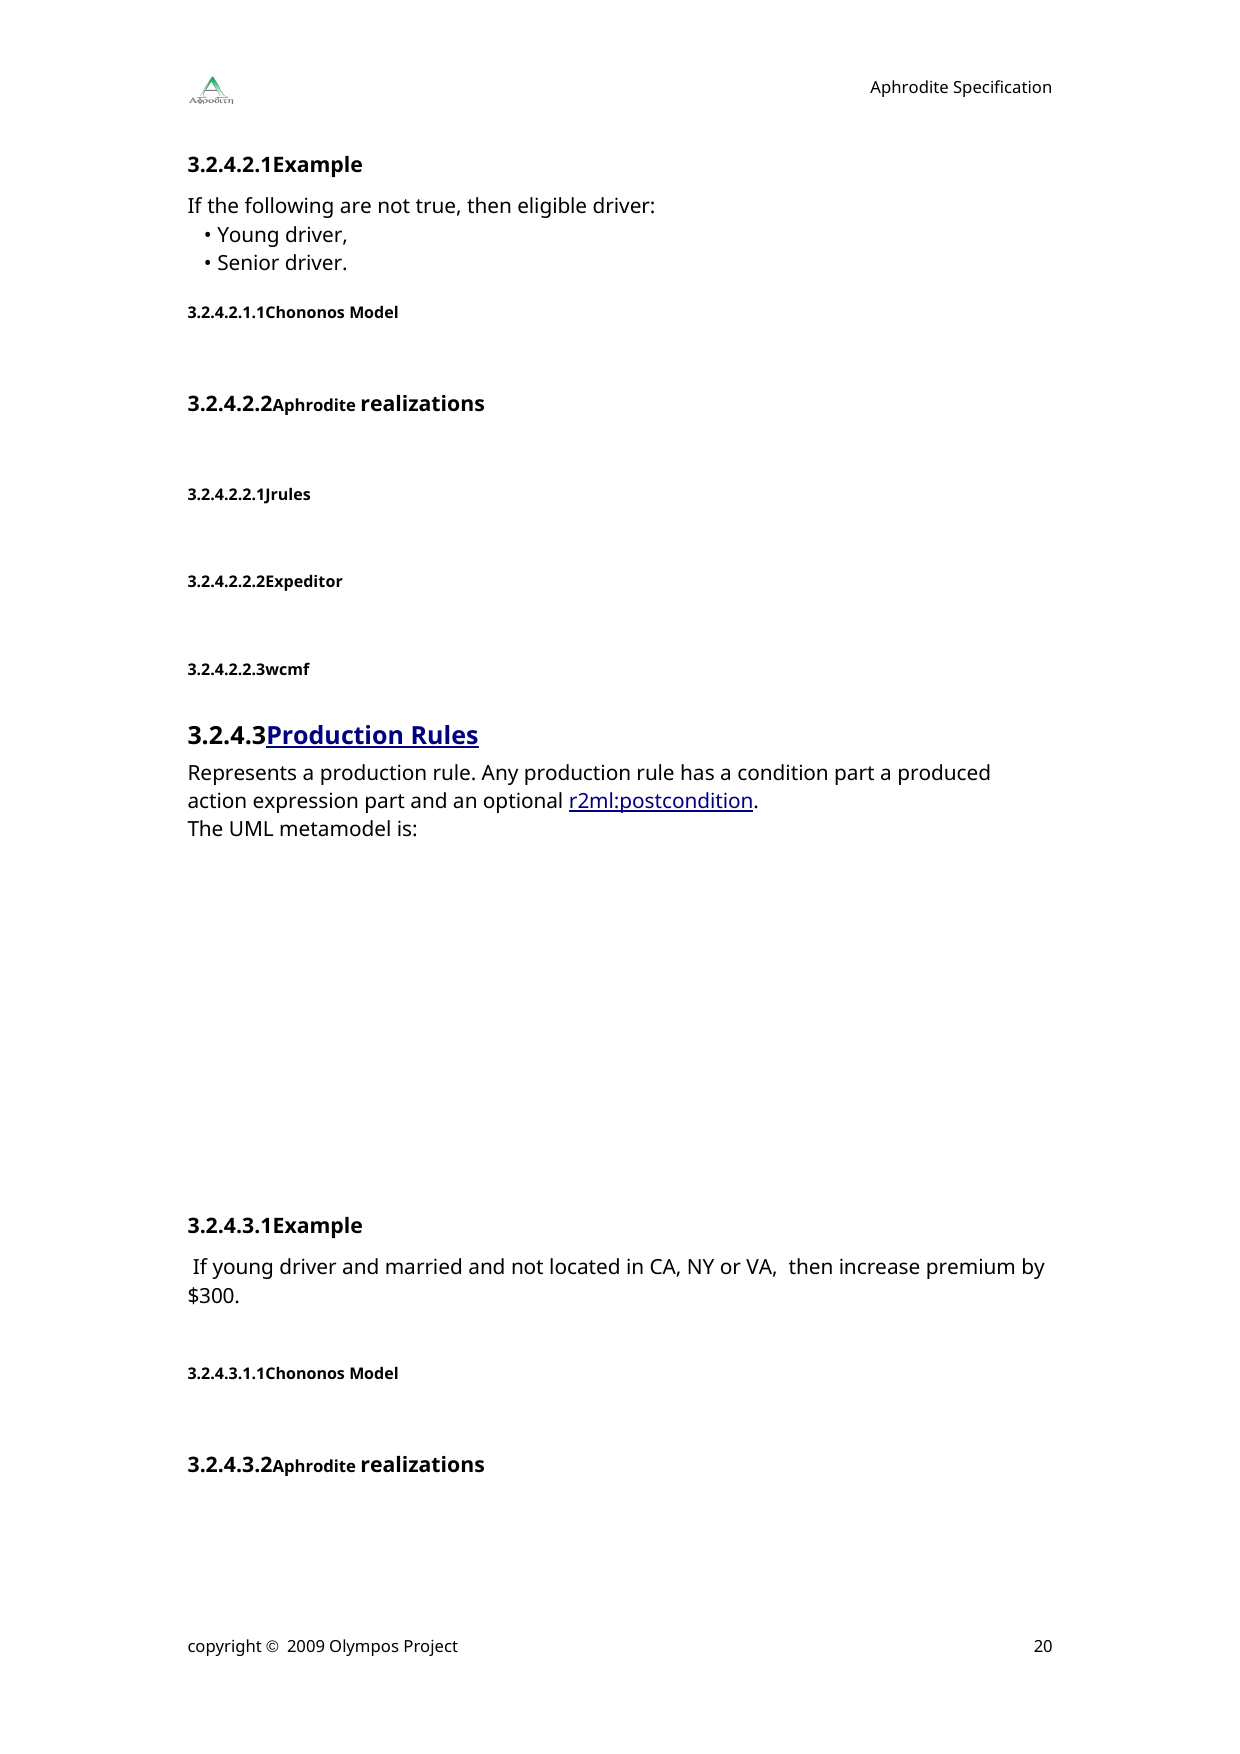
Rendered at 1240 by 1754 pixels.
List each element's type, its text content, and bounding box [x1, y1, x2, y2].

subtitle Expeditor [187, 571, 1052, 593]
text Represents a production rule. Any production rule has a condition part a produced action expression part and an optional r2ml:postcondition. [187, 758, 1052, 814]
subtitle Production Rules [187, 718, 1052, 752]
picture [188, 76, 235, 105]
text • Young driver, [187, 220, 1052, 248]
subtitle Aphrodite realizations [187, 389, 1052, 418]
subtitle Chononos Model [187, 301, 1052, 323]
subtitle Example [187, 150, 1052, 179]
text If the following are not true, then eligible driver: [187, 191, 1052, 220]
subtitle Chononos Model [187, 1362, 1052, 1384]
text The UML metamodel is: [187, 814, 1052, 842]
subtitle Aphrodite realizations [187, 1450, 1052, 1479]
subtitle Example [187, 1211, 1052, 1240]
text • Senior driver. [187, 248, 1052, 276]
subtitle wcmf [187, 658, 1052, 680]
subtitle Jrules [187, 483, 1052, 505]
text If young driver and married and not located in CA, NY or VA, then increase premium by $300. [187, 1252, 1052, 1309]
